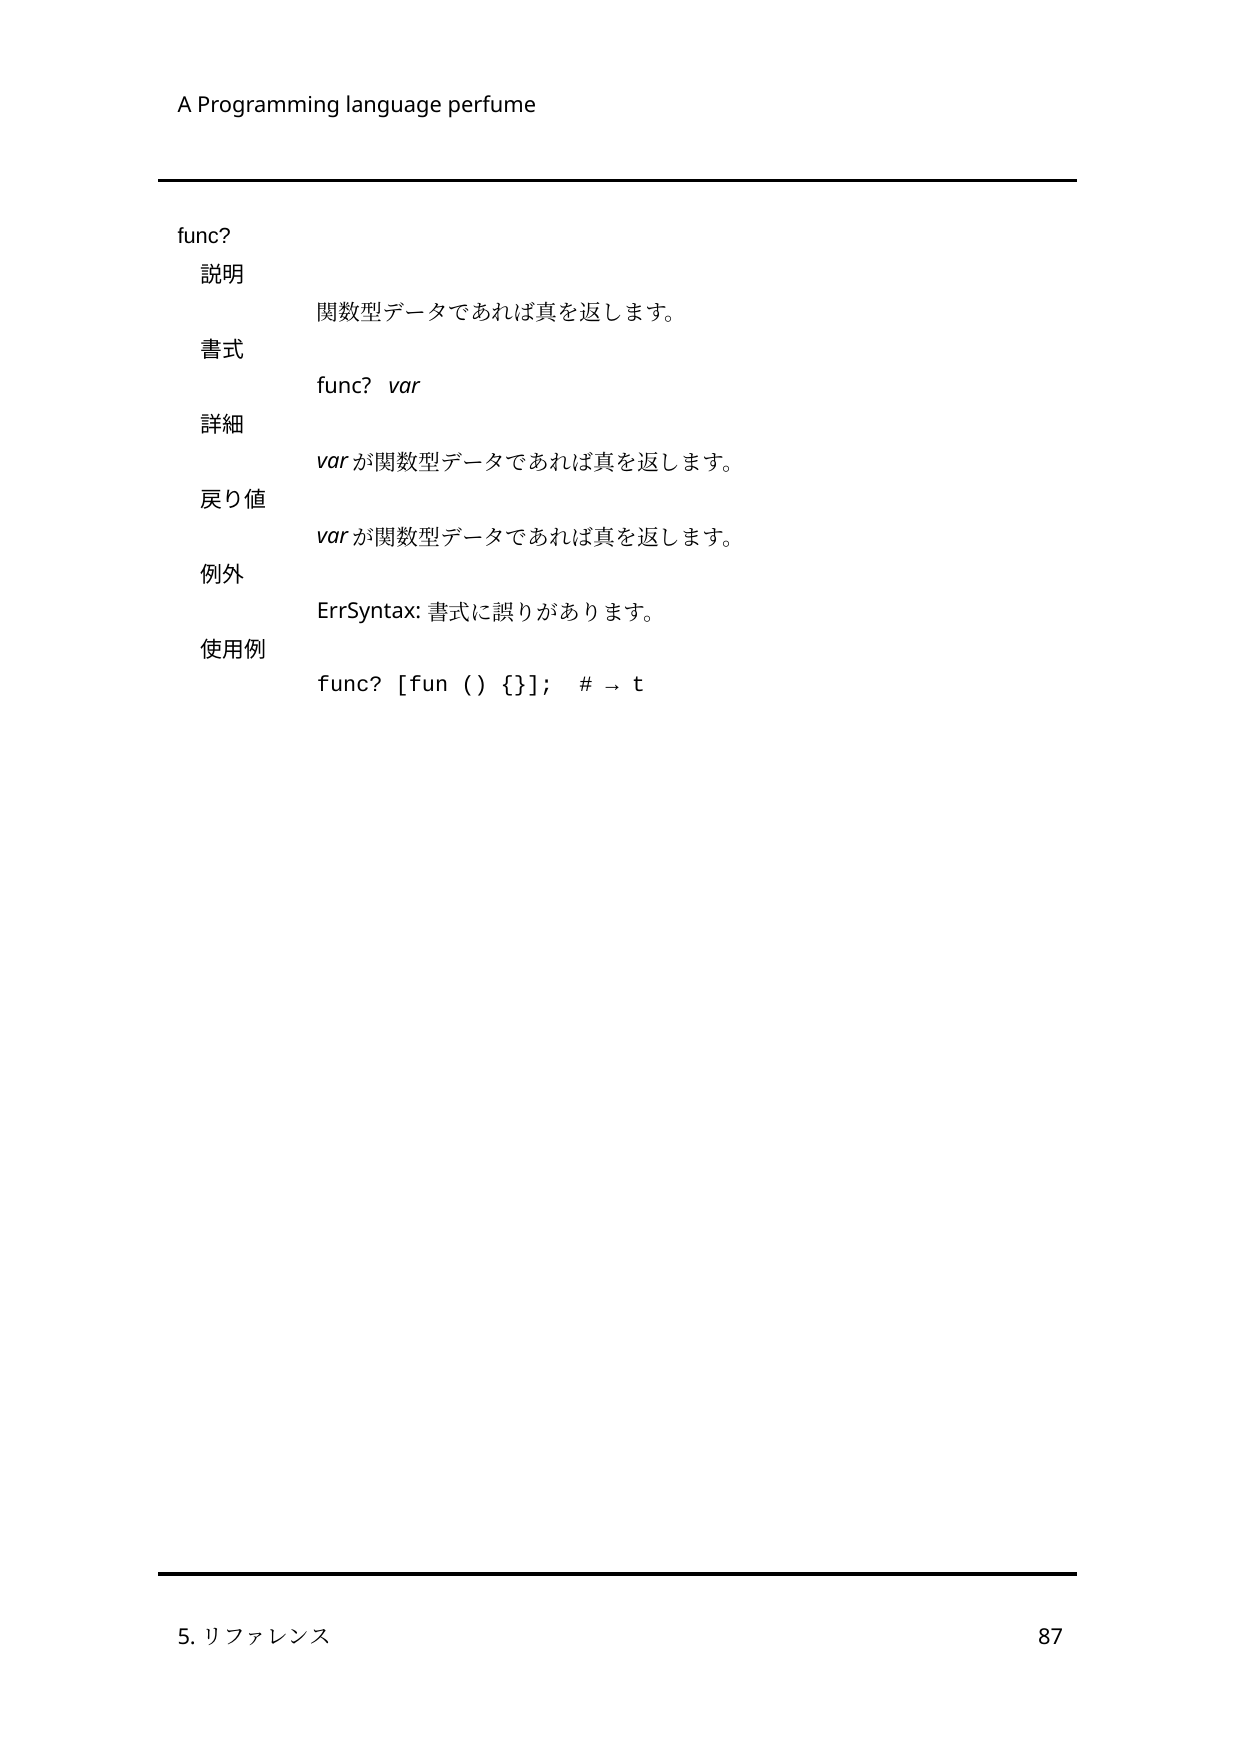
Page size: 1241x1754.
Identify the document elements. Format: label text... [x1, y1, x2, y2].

table_cell 詳細 [200, 404, 317, 479]
table_cell varが関数型データであれば真を返します。 [317, 479, 1063, 554]
table_header 関数型データであれば真を返します。 [317, 254, 1063, 329]
table_cell func? var [317, 329, 1063, 404]
table_cell func? [fun () {}]; # → t [317, 629, 1063, 704]
table_cell 使用例 [200, 629, 317, 704]
table_header 説明 [200, 254, 317, 329]
table_cell 書式 [200, 329, 317, 404]
table_cell varが関数型データであれば真を返します。 [317, 404, 1063, 479]
table_cell 戻り値 [200, 479, 317, 554]
table_cell ErrSyntax: 書式に誤りがあります。 [317, 554, 1063, 629]
table_cell 例外 [200, 554, 317, 629]
subtitle func? [177, 217, 1063, 254]
